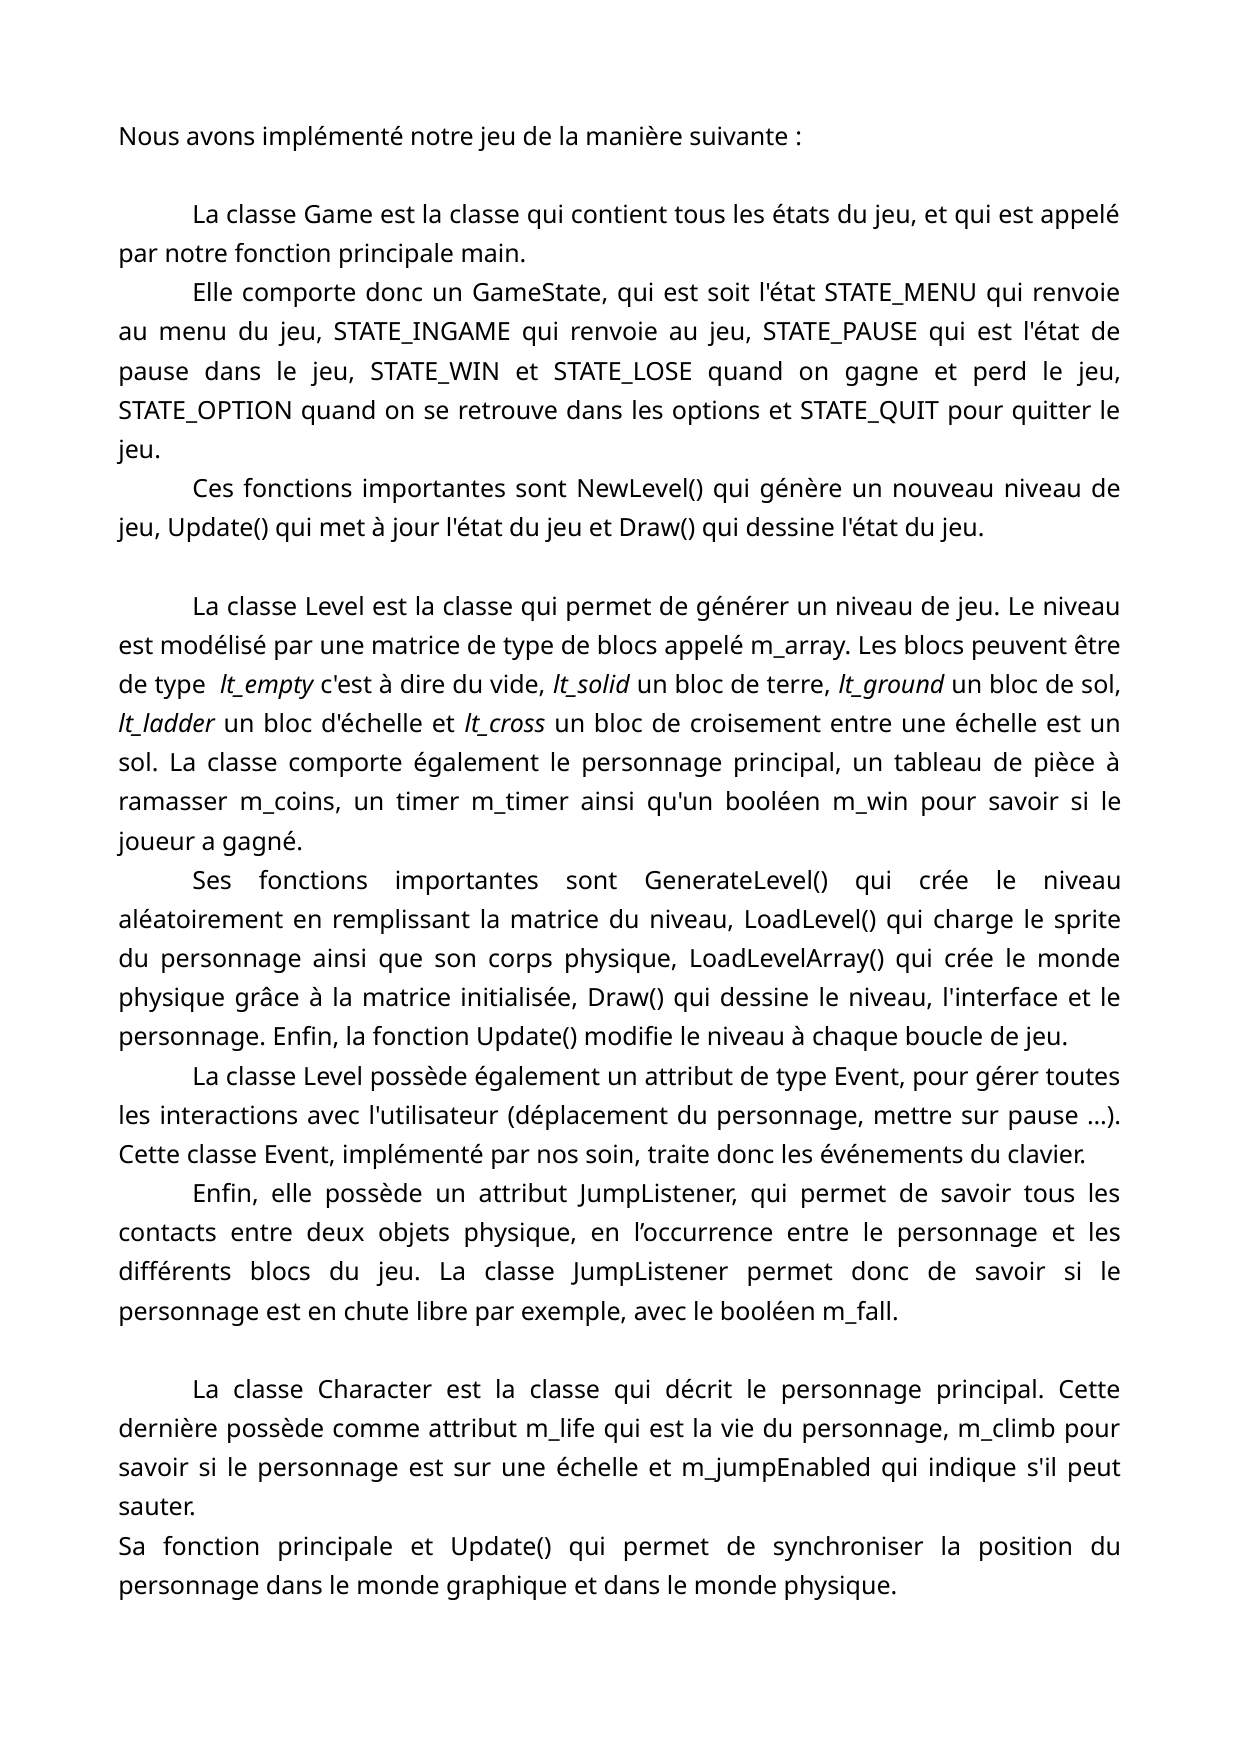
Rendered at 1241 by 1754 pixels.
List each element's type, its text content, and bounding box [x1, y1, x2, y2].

text Enfin, elle possède un attribut JumpListener, qui permet de savoir tous les contacts entre deux objets physique, en l’occurrence entre le personnage et les différents blocs du jeu. La classe JumpListener permet donc de savoir si le personnage est en chute libre par exemple, avec le booléen m_fall. [118, 1176, 1122, 1327]
text La classe Character est la classe qui décrit le personnage principal. Cette dernière possède comme attribut m_life qui est la vie du personnage, m_climb pour savoir si le personnage est sur une échelle et m_jumpEnabled qui indique s'il peut sauter. [118, 1371, 1122, 1523]
text Elle comporte donc un GameState, qui est soit l'état STATE_MENU qui renvoie au menu du jeu, STATE_INGAME qui renvoie au jeu, STATE_PAUSE qui est l'état de pause dans le jeu, STATE_WIN et STATE_LOSE quand on gagne et perd le jeu, STATE_OPTION quand on se retrouve dans les options et STATE_QUIT pour quitter le jeu. [118, 275, 1122, 466]
text Ces fonctions importantes sont NewLevel() qui génère un nouveau niveau de jeu, Update() qui met à jour l'état du jeu et Draw() qui dessine l'état du jeu. [118, 471, 1122, 544]
text La classe Game est la classe qui contient tous les états du jeu, et qui est appelé par notre fonction principale main. [118, 196, 1122, 270]
text La classe Level est la classe qui permet de générer un niveau de jeu. Le niveau est modélisé par une matrice de type de blocs appelé m_array. Les blocs peuvent être de type lt_empty c'est à dire du vide, lt_solid un bloc de terre, lt_ground un bloc de sol, lt_ladder un bloc d'échelle et lt_cross un bloc de croisement entre une échelle est un sol. La classe comporte également le personnage principal, un tableau de pièce à ramasser m_coins, un timer m_timer ainsi qu'un booléen m_win pour savoir si le joueur a gagné. [118, 588, 1122, 857]
text Nous avons implémenté notre jeu de la manière suivante : [118, 118, 1122, 152]
text La classe Level possède également un attribut de type Event, pour gérer toutes les interactions avec l'utilisateur (déplacement du personnage, mettre sur pause …). Cette classe Event, implémenté par nos soin, traite donc les événements du clavier. [118, 1058, 1122, 1171]
text Sa fonction principale et Update() qui permet de synchroniser la position du personnage dans le monde graphique et dans le monde physique. [118, 1528, 1122, 1601]
text Ses fonctions importantes sont GenerateLevel() qui crée le niveau aléatoirement en remplissant la matrice du niveau, LoadLevel() qui charge le sprite du personnage ainsi que son corps physique, LoadLevelArray() qui crée le monde physique grâce à la matrice initialisée, Draw() qui dessine le niveau, l'interface et le personnage. Enfin, la fonction Update() modifie le niveau à chaque boucle de jeu. [118, 862, 1122, 1053]
